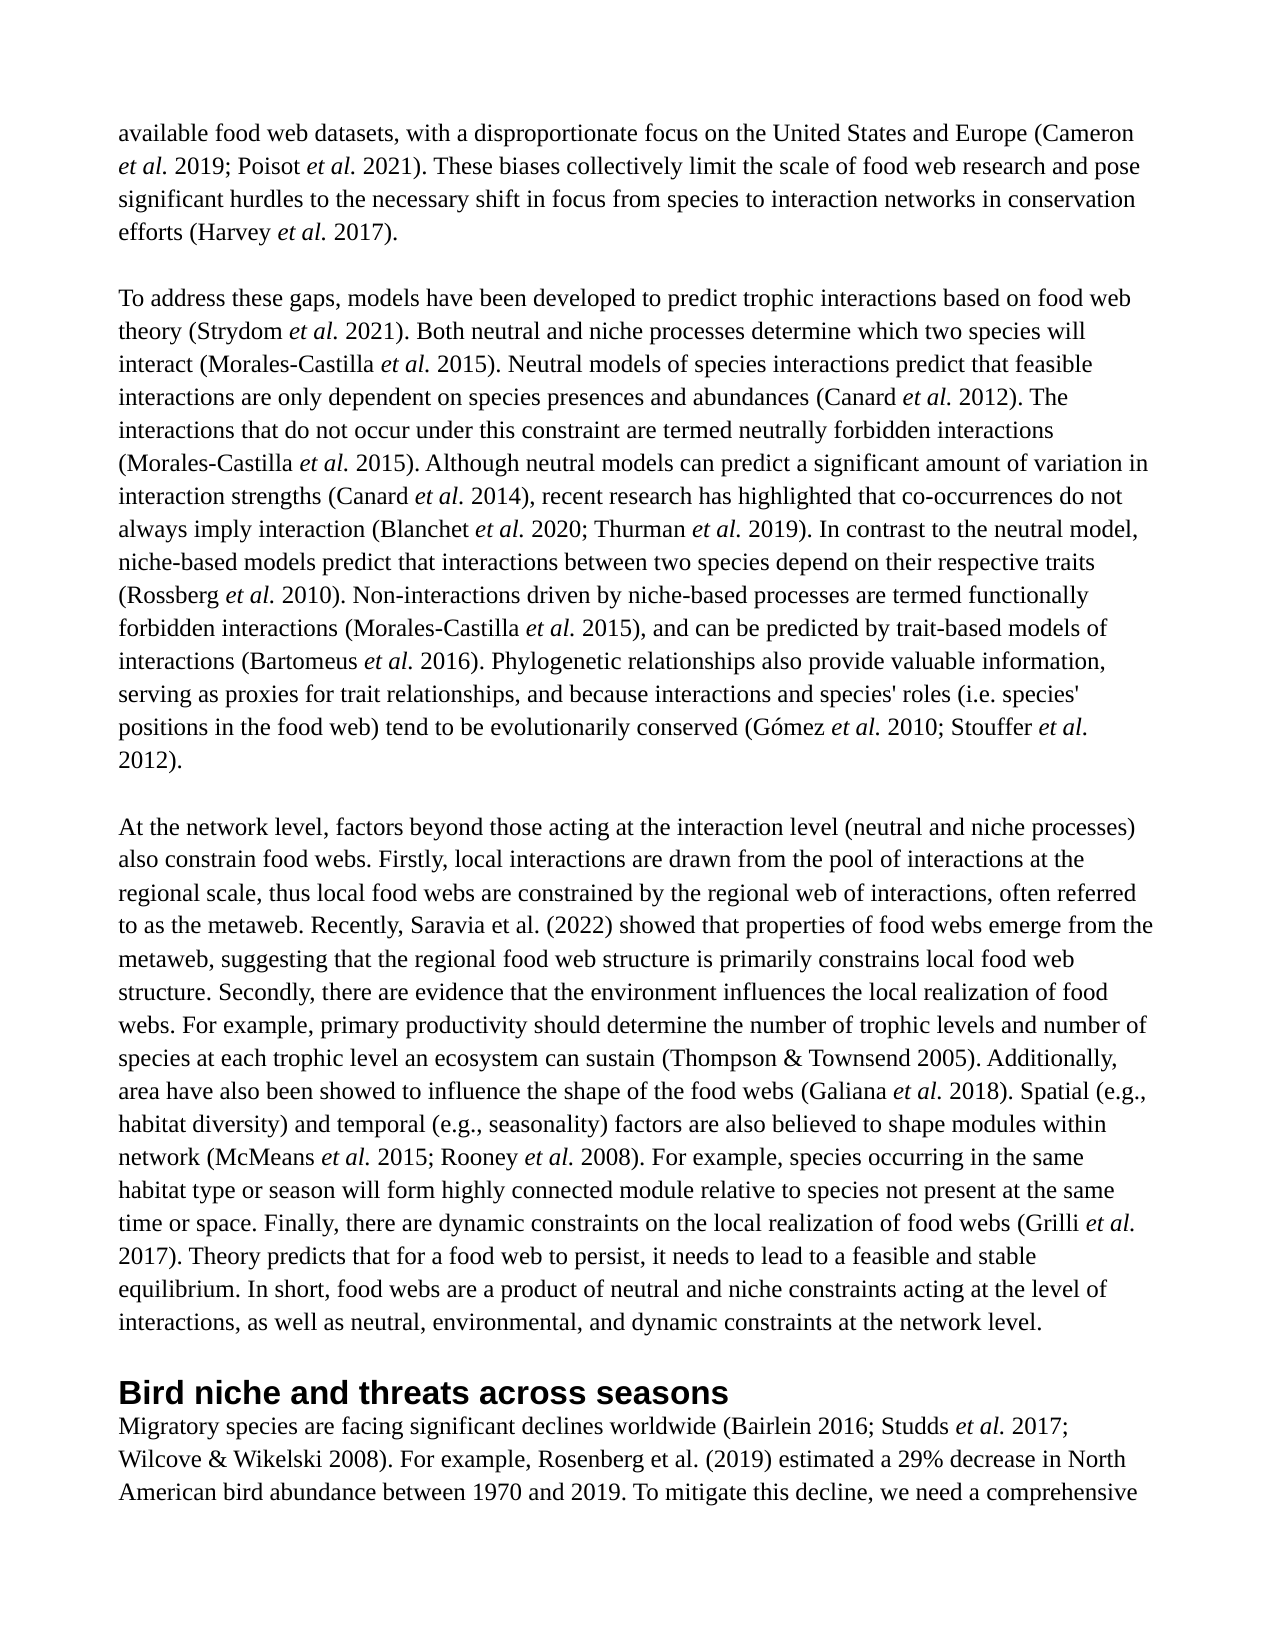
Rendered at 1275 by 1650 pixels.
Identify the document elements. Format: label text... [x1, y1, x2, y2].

text Migratory species are facing significant declines worldwide (Bairlein 2016; Studds et al. 2017; Wilcove & Wikelski 2008). For example, Rosenberg et al. (2019) estimated a 29% decrease in North American bird abundance between 1970 and 2019. To mitigate this decline, we need a comprehensive [118, 1411, 1157, 1506]
subtitle Bird niche and threats across seasons [118, 1373, 1157, 1411]
text available food web datasets, with a disproportionate focus on the United States and Europe (Cameron et al. 2019; Poisot et al. 2021). These biases collectively limit the scale of food web research and pose significant hurdles to the necessary shift in focus from species to interaction networks in conservation efforts (Harvey et al. 2017). [118, 118, 1157, 246]
text To address these gaps, models have been developed to predict trophic interactions based on food web theory (Strydom et al. 2021). Both neutral and niche processes determine which two species will interact (Morales-Castilla et al. 2015). Neutral models of species interactions predict that feasible interactions are only dependent on species presences and abundances (Canard et al. 2012). The interactions that do not occur under this constraint are termed neutrally forbidden interactions (Morales-Castilla et al. 2015). Although neutral models can predict a significant amount of variation in interaction strengths (Canard et al. 2014), recent research has highlighted that co-occurrences do not always imply interaction (Blanchet et al. 2020; Thurman et al. 2019). In contrast to the neutral model, niche-based models predict that interactions between two species depend on their respective traits (Rossberg et al. 2010). Non-interactions driven by niche-based processes are termed functionally forbidden interactions (Morales-Castilla et al. 2015), and can be predicted by trait-based models of interactions (Bartomeus et al. 2016). Phylogenetic relationships also provide valuable information, serving as proxies for trait relationships, and because interactions and species' roles (i.e. species' positions in the food web) tend to be evolutionarily conserved (Gómez et al. 2010; Stouffer et al. 2012). [118, 283, 1157, 774]
text At the network level, factors beyond those acting at the interaction level (neutral and niche processes) also constrain food webs. Firstly, local interactions are drawn from the pool of interactions at the regional scale, thus local food webs are constrained by the regional web of interactions, often referred to as the metaweb. Recently, Saravia et al. (2022) showed that properties of food webs emerge from the metaweb, suggesting that the regional food web structure is primarily constrains local food web structure. Secondly, there are evidence that the environment influences the local realization of food webs. For example, primary productivity should determine the number of trophic levels and number of species at each trophic level an ecosystem can sustain (Thompson & Townsend 2005). Additionally, area have also been showed to influence the shape of the food webs (Galiana et al. 2018). Spatial (e.g., habitat diversity) and temporal (e.g., seasonality) factors are also believed to shape modules within network (McMeans et al. 2015; Rooney et al. 2008). For example, species occurring in the same habitat type or season will form highly connected module relative to species not present at the same time or space. Finally, there are dynamic constraints on the local realization of food webs (Grilli et al. 2017). Theory predicts that for a food web to persist, it needs to lead to a feasible and stable equilibrium. In short, food webs are a product of neutral and niche constraints acting at the level of interactions, as well as neutral, environmental, and dynamic constraints at the network level. [118, 812, 1157, 1336]
